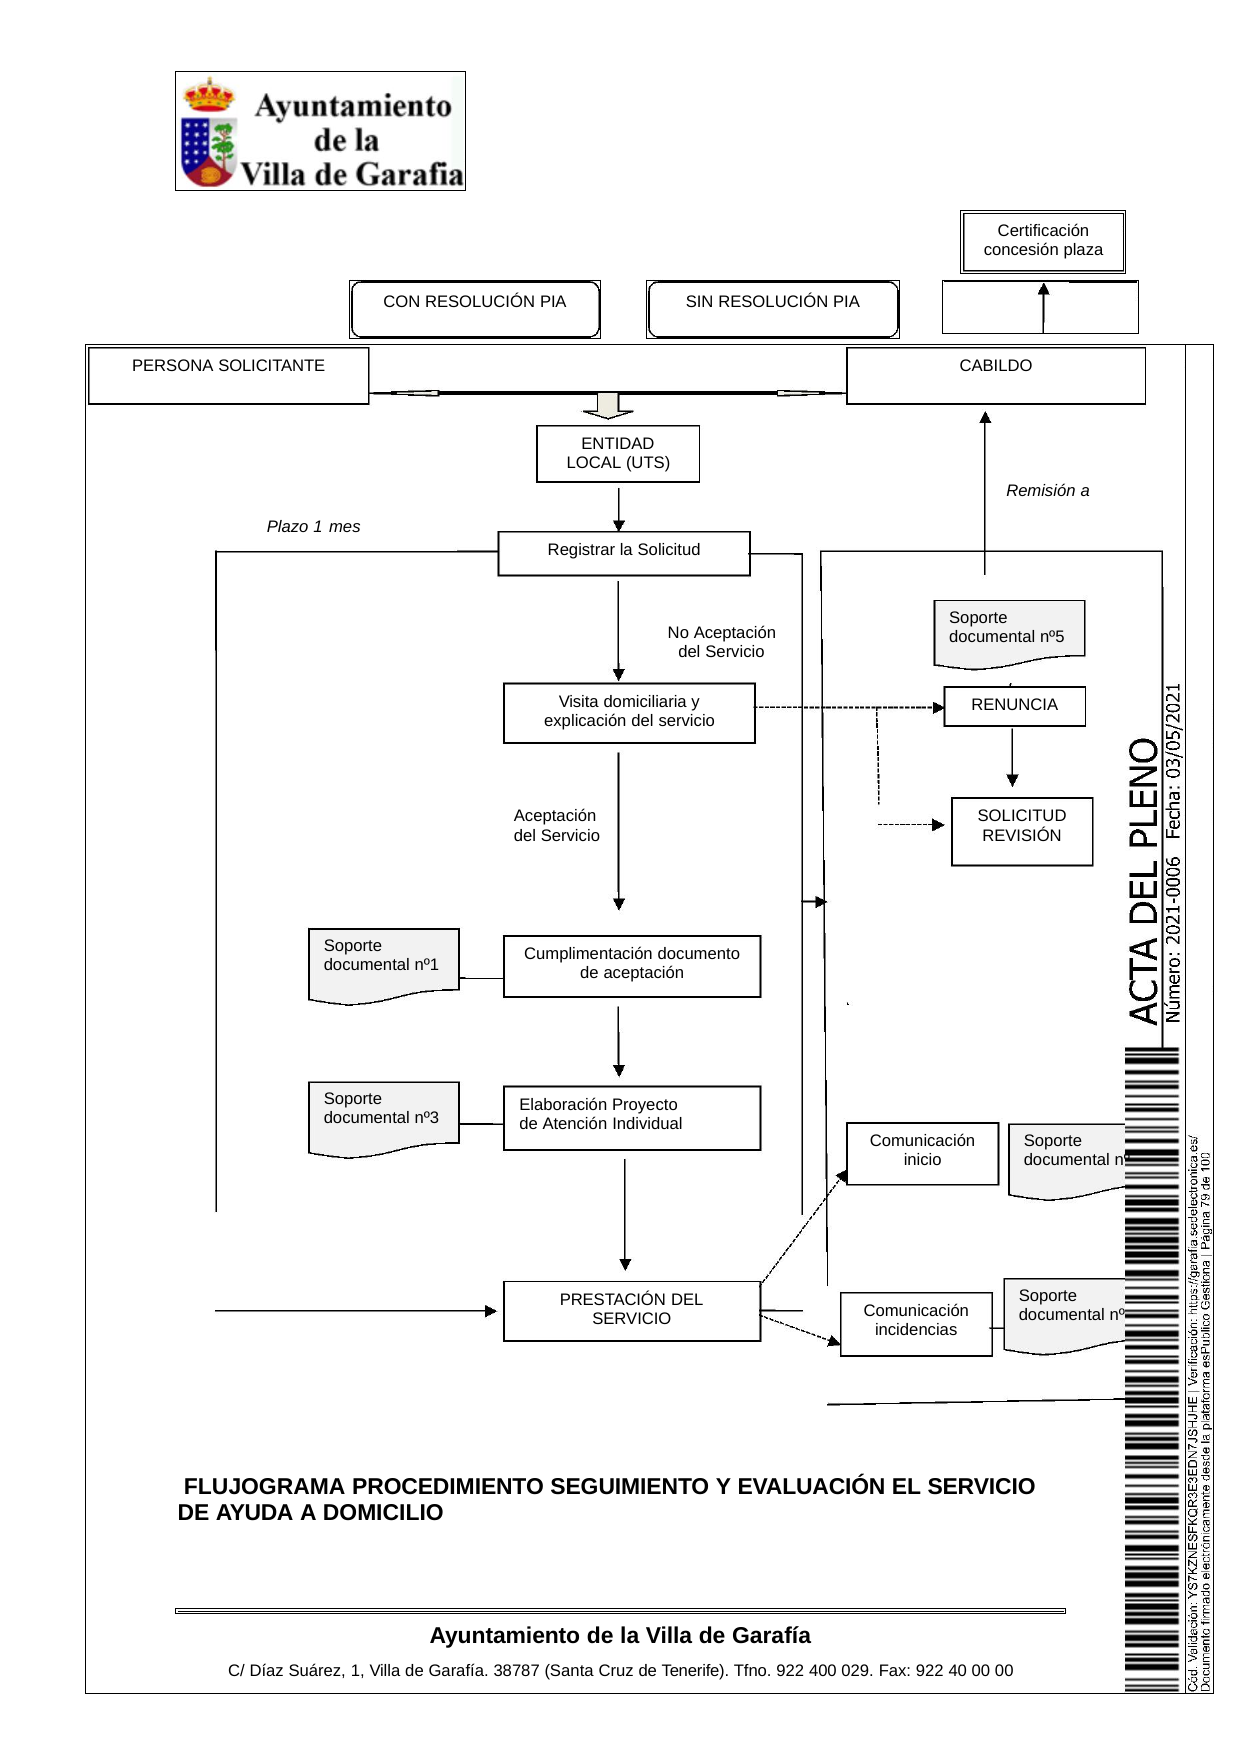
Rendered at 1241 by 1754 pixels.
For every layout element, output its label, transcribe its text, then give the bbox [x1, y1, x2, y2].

text Aceptación [514, 807, 625, 826]
text concesión plaza [983, 241, 1128, 259]
text del Servicio [514, 826, 625, 845]
text incidencias [875, 1320, 994, 1339]
text del Servicio [678, 643, 800, 661]
text Soporte [323, 1090, 464, 1108]
text FLUJOGRAMA PROCEDIMIENTO SEGUIMIENTO Y EVALUACIÓN EL SERVICIO [184, 1474, 1062, 1499]
text inicio [903, 1151, 967, 1169]
text documental nº1 [323, 956, 464, 974]
text SIN RESOLUCIÓN PIA [686, 293, 885, 311]
text Plazo 1 mes [267, 517, 385, 536]
text Certificación [997, 222, 1128, 240]
text PRESTACIÓN DEL [559, 1290, 729, 1309]
picture [961, 211, 1125, 273]
text documental nº3 [323, 1109, 464, 1127]
text CON RESOLUCIÓN PIA [383, 293, 591, 311]
text DE AYUDA A DOMICILIO [177, 1500, 1062, 1526]
text documental nº [1023, 1151, 1154, 1169]
text RENUNCIA [971, 696, 1083, 714]
text Comunicación [863, 1301, 994, 1320]
text C/ Díaz Suárez, 1, Villa de Garafía. 38787 (Santa Cruz de Tenerife). Tfno. 922 400 029. Fax: 922 40 00 00 [228, 1662, 1037, 1680]
text ENTIDAD [581, 435, 694, 453]
text Comunicación [869, 1132, 1000, 1150]
text CABILDO [959, 356, 1057, 375]
text documental nº [1018, 1306, 1149, 1324]
text Registrar la Solicitud [547, 541, 725, 559]
text documental nº5 [949, 628, 1089, 646]
picture [86, 345, 1185, 1693]
text Remisión a [1006, 482, 1114, 501]
picture [647, 281, 899, 338]
text No Aceptación [667, 623, 800, 642]
text Soporte [949, 608, 1089, 627]
text explicación del servicio [544, 711, 739, 730]
text Soporte [1023, 1132, 1107, 1150]
text SOLICITUD [977, 807, 1091, 826]
text Cumplimentación documento [524, 945, 764, 963]
text LOCAL (UTS) [566, 454, 694, 472]
picture [350, 281, 600, 338]
text Soporte [1018, 1286, 1149, 1305]
text SERVICIO [592, 1309, 729, 1328]
text de Atención Individual [519, 1114, 706, 1133]
text Ayuntamiento de la Villa de Garafía [429, 1623, 836, 1648]
picture [176, 72, 465, 190]
text PERSONA SOLICITANTE [132, 356, 350, 375]
picture [943, 281, 1138, 333]
text Soporte [323, 937, 464, 955]
text REVISIÓN [982, 826, 1091, 845]
picture [1186, 345, 1213, 1693]
text de aceptación [580, 964, 764, 983]
text Visita domiciliaria y [558, 692, 739, 711]
text Elaboración Proyecto [519, 1095, 706, 1114]
